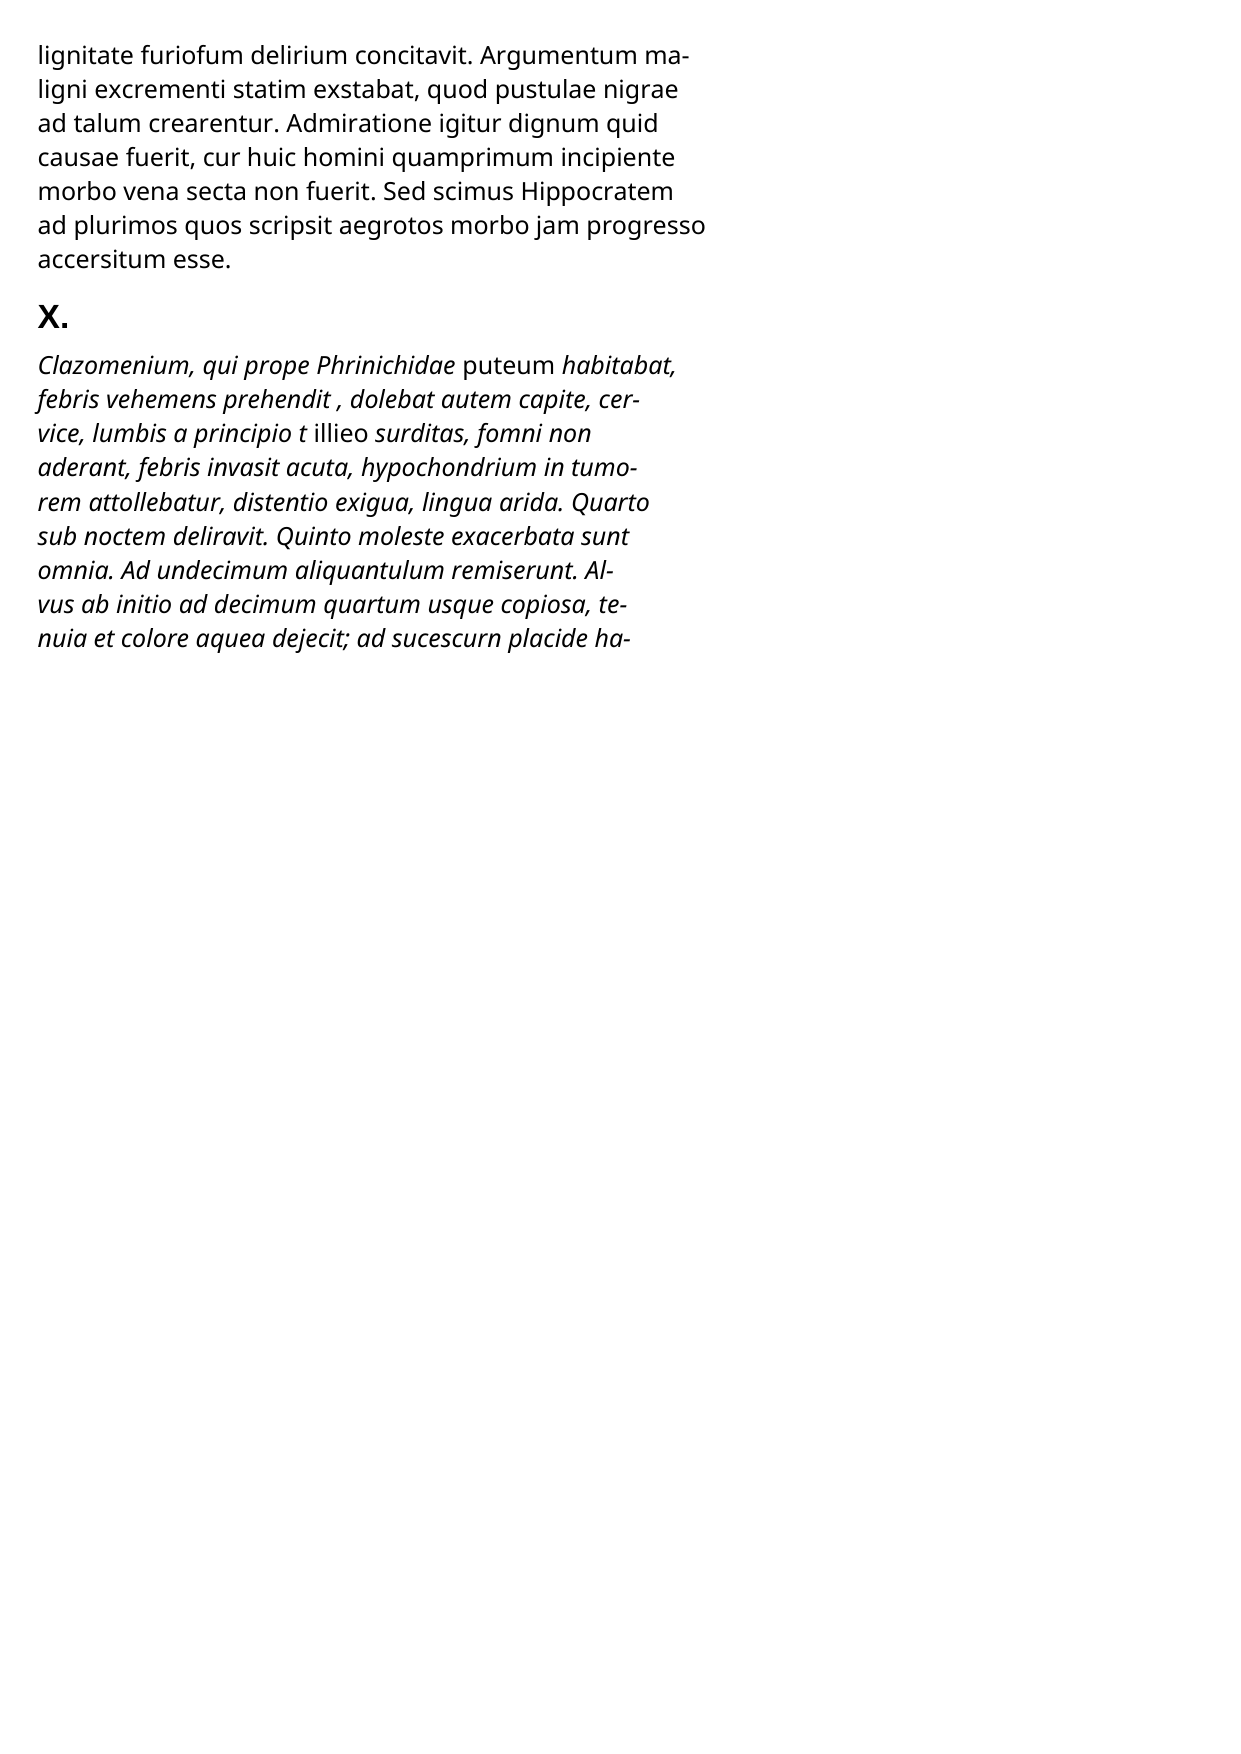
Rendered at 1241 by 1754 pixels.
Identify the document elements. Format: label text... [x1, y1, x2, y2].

subtitle X. [37, 297, 1203, 335]
text Clazomenium, qui prope Phrinichidae puteum habitabat, febris vehemens prehendit , dolebat autem capite, cer- vice, lumbis a principio t illieo surditas, fomni non aderant, febris invasit acuta, hypochondrium in tumo- rem attollebatur, distentio exigua, lingua arida. Quarto sub noctem deliravit. Quinto moleste exacerbata sunt omnia. Ad undecimum aliquantulum remiserunt. Al- vus ab initio ad decimum quartum usque copiosa, te- nuia et colore aquea dejecit; ad sucescurn placide ha- [37, 348, 1203, 654]
text lignitate furiofum delirium concitavit. Argumentum ma- ligni excrementi statim exstabat, quod pustulae nigrae ad talum crearentur. Admiratione igitur dignum quid causae fuerit, cur huic homini quamprimum incipiente morbo vena secta non fuerit. Sed scimus Hippocratem ad plurimos quos scripsit aegrotos morbo jam progresso accersitum esse. [37, 37, 1203, 276]
